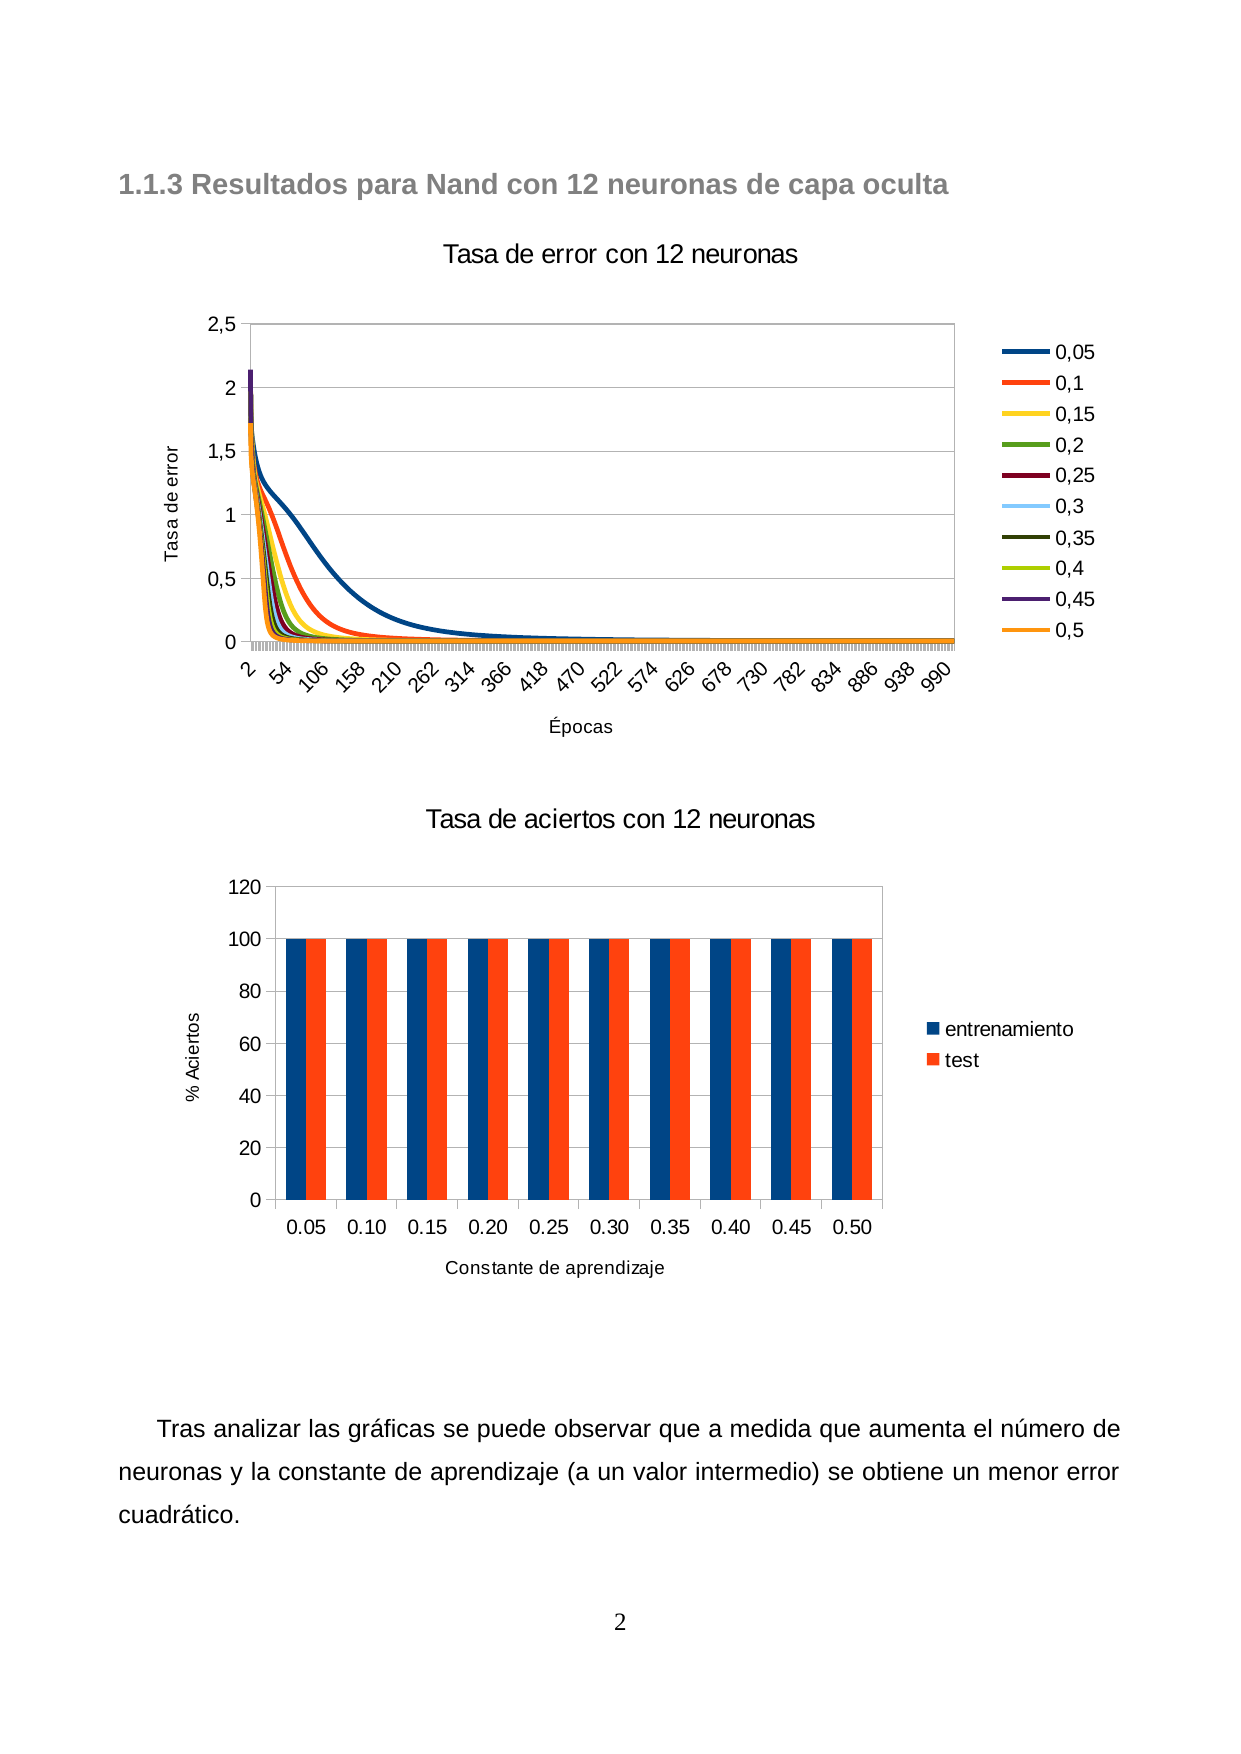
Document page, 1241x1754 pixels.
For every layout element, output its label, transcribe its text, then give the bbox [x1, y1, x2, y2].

subtitle 1.1.3 Resultados para Nand con 12 neuronas de capa oculta [118, 167, 1122, 201]
text Tras analizar las gráficas se puede observar que a medida que aumenta el número de neuronas y la constante de aprendizaje (a un valor intermedio) se obtiene un menor error cuadrático. [118, 1414, 1122, 1529]
